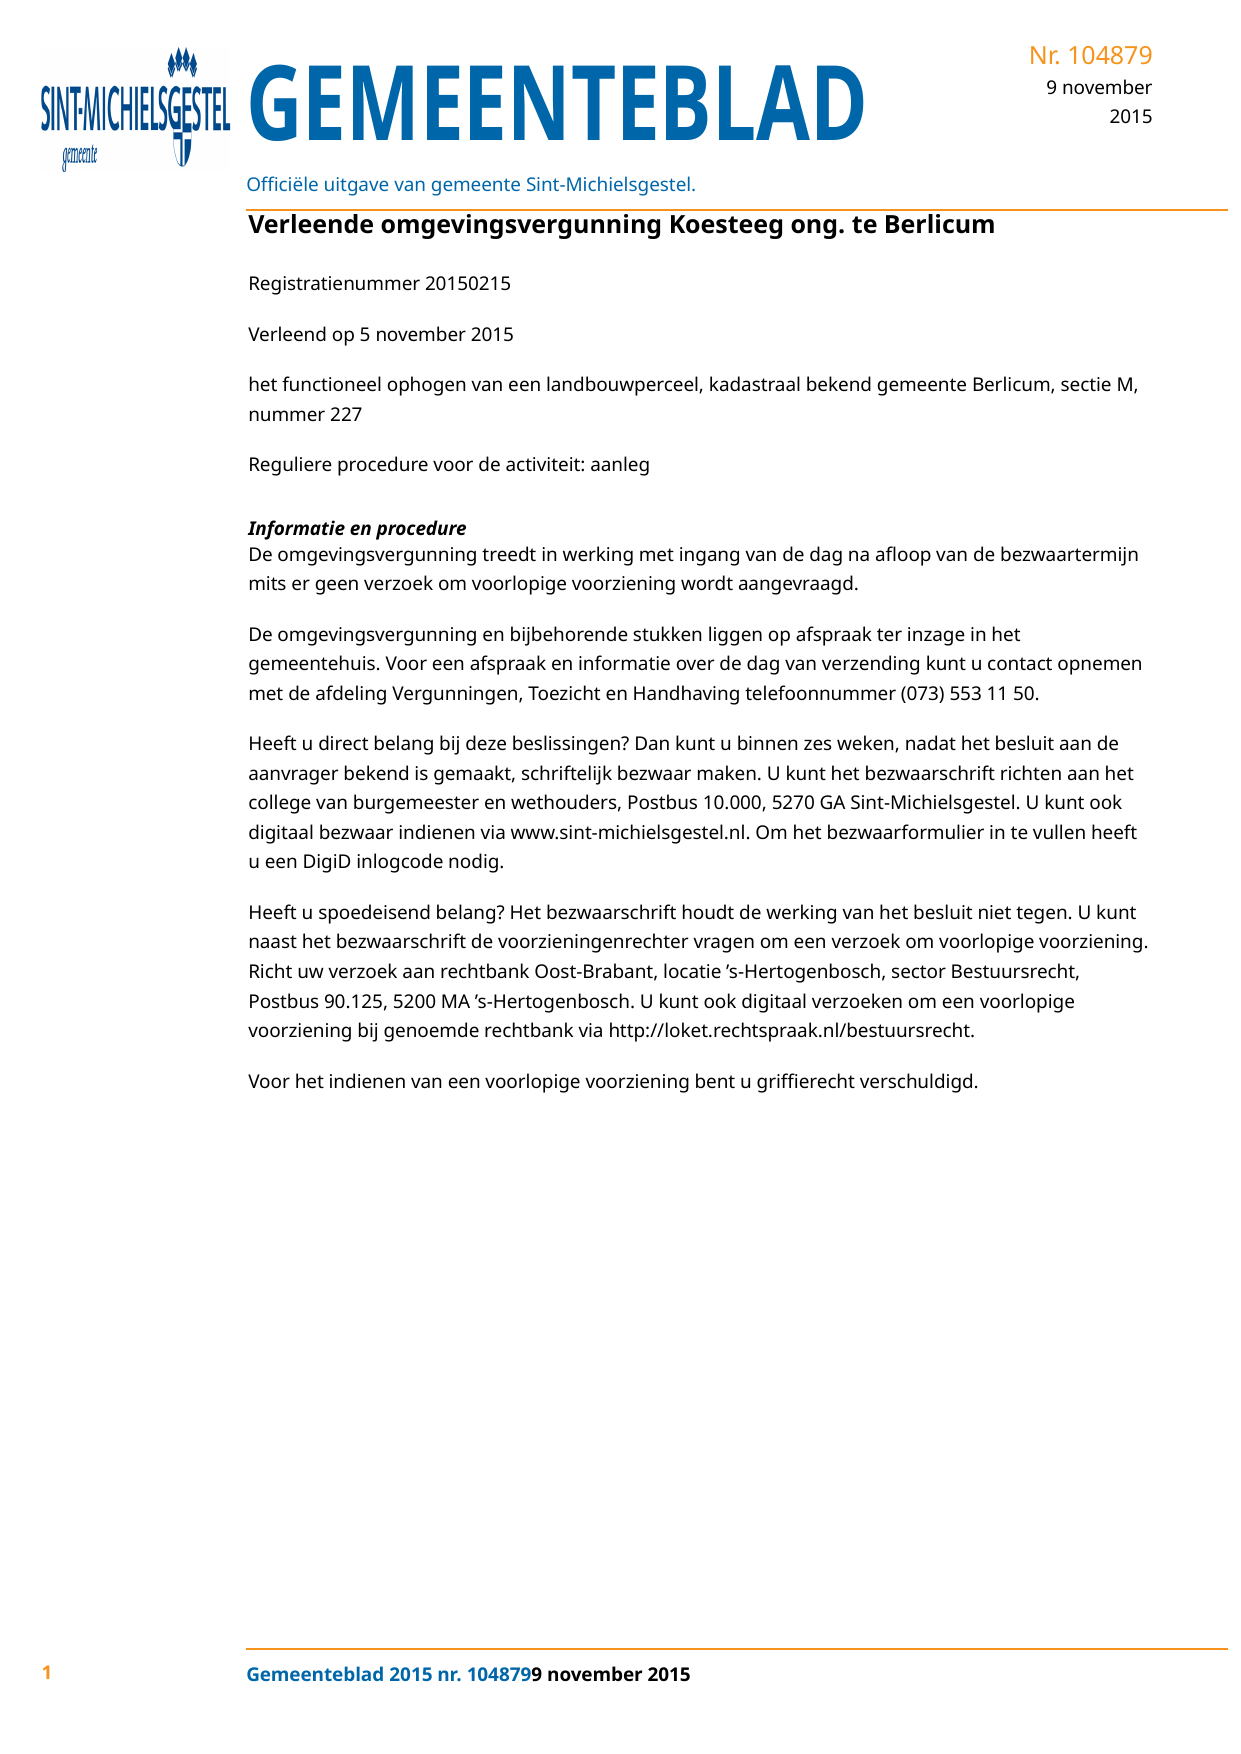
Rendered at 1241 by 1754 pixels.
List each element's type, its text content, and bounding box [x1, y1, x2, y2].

text Reguliere procedure voor de activiteit: aanleg [248, 451, 1152, 477]
text het functioneel ophogen van een landbouwperceel, kadastraal bekend gemeente Berlicum, sectie M, nummer 227 [248, 371, 1152, 426]
text Voor het indienen van een voorlopige voorziening bent u griffierecht verschuldigd. [248, 1068, 1152, 1094]
picture [41, 47, 231, 172]
text Heeft u direct belang bij deze beslissingen? Dan kunt u binnen zes weken, nadat het besluit aan de aanvrager bekend is gemaakt, schriftelijk bezwaar maken. U kunt het bezwaarschrift richten aan het college van burgemeester en wethouders, Postbus 10.000, 5270 GA Sint-Michielsgestel. U kunt ook digitaal bezwaar indienen via www.sint-michielsgestel.nl. Om het bezwaarformulier in te vullen heeft u een DigiD inlogcode nodig. [248, 730, 1152, 874]
text De omgevingsvergunning en bijbehorende stukken liggen op afspraak ter inzage in het gemeentehuis. Voor een afspraak en informatie over de dag van verzending kunt u contact opnemen met de afdeling Vergunningen, Toezicht en Handhaving telefoonnummer (073) 553 11 50. [248, 621, 1152, 706]
text Verleend op 5 november 2015 [248, 321, 1152, 346]
text Registratienummer 20150215 [248, 270, 1152, 296]
text Heeft u spoedeisend belang? Het bezwaarschrift houdt de werking van het besluit niet tegen. U kunt naast het bezwaarschrift de voorzieningenrechter vragen om een verzoek om voorlopige voorziening. Richt uw verzoek aan rechtbank Oost-Brabant, locatie ’s-Hertogenbosch, sector Bestuursrecht, Postbus 90.125, 5200 MA ’s-Hertogenbosch. U kunt ook digitaal verzoeken om een voorlopige voorziening bij genoemde rechtbank via http://loket.rechtspraak.nl/bestuursrecht. [248, 899, 1152, 1043]
text Informatie en procedure [248, 515, 1152, 541]
text De omgevingsvergunning treedt in werking met ingang van de dag na afloop van de bezwaartermijn mits er geen verzoek om voorlopige voorziening wordt aangevraagd. [248, 541, 1152, 596]
text Verleende omgevingsvergunning Koesteeg ong. te Berlicum [248, 211, 1152, 241]
